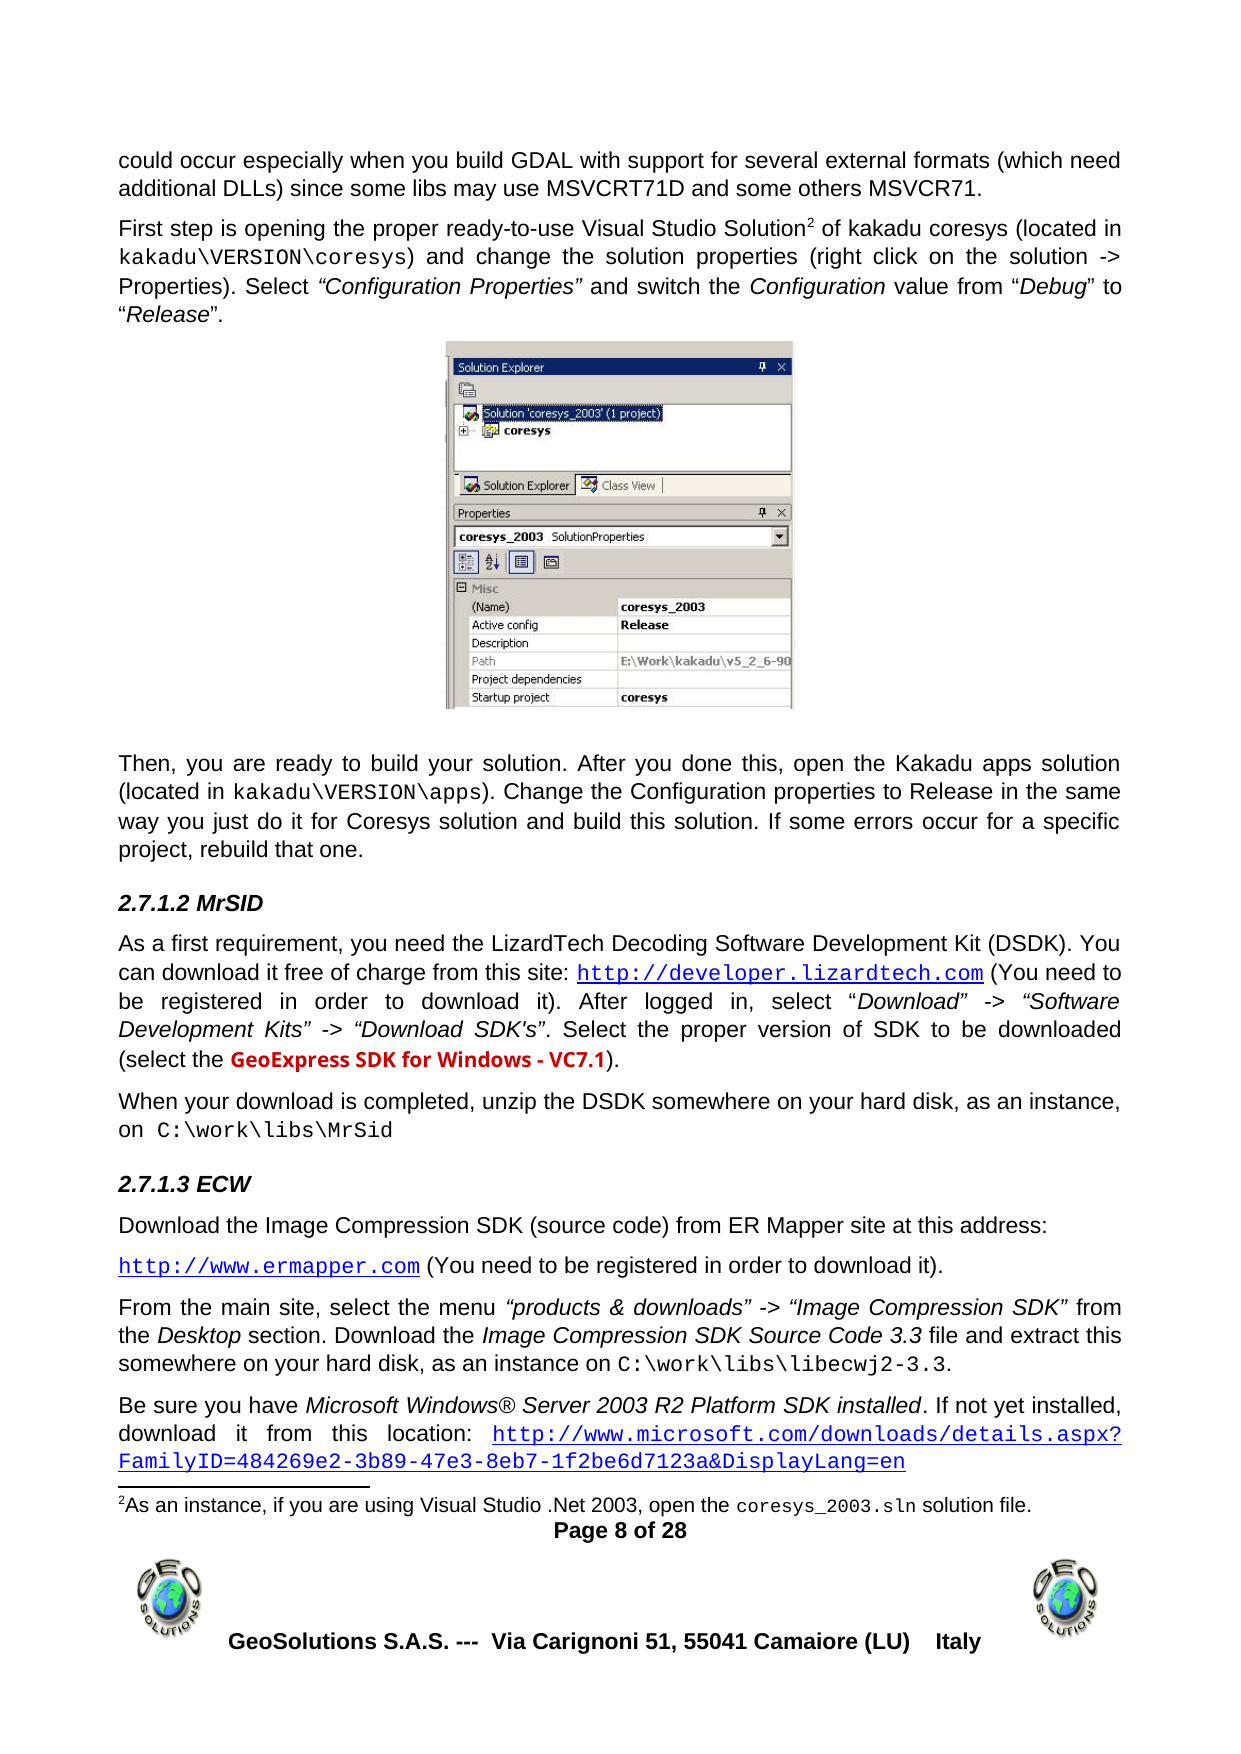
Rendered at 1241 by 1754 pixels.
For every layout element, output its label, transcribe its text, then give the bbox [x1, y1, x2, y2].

text could occur especially when you build GDAL with support for several external formats (which need additional DLLs) since some libs may use MSVCRT71D and some others MSVCR71. [118, 148, 1122, 201]
text As an instance, if you are using Visual Studio .Net 2003, open the coresys_2003.sln solution file. [118, 1493, 1122, 1518]
text Be sure you have Microsoft Windows® Server 2003 R2 Platform SDK installed. If not yet installed, download it from this location: http://www.microsoft.com/downloads/details.aspx?FamilyID=484269e2-3b89-47e3-8eb7-1f2be6d7123a&DisplayLang=en [118, 1392, 1122, 1475]
text As a first requirement, you need the LizardTech Decoding Software Development Kit (DSDK). You can download it free of charge from this site: http://developer.lizardtech.com (You need to be registered in order to download it). After logged in, select “Download” -> “Software Development Kits” -> “Download SDK's”. Select the proper version of SDK to be downloaded (select the GeoExpress SDK for Windows - VC7.1). [118, 931, 1122, 1074]
picture [445, 341, 795, 709]
subtitle ECW [118, 1172, 1122, 1198]
text Download the Image Compression SDK (source code) from ER Mapper site at this address: [118, 1213, 1122, 1238]
picture [134, 1552, 205, 1641]
text When your download is completed, unzip the DSDK somewhere on your hard disk, as an instance, on C:\work\libs\MrSid [118, 1088, 1122, 1144]
text First step is opening the proper ready-to-use Visual Studio Solution of kakadu coresys (located in kakadu\VERSION\coresys) and change the solution properties (right click on the solution -> Properties). Select “Configuration Properties” and switch the Configuration value from “Debug” to “Release”. [118, 216, 1122, 327]
text From the main site, select the menu “products & downloads” -> “Image Compression SDK” from the Desktop section. Download the Image Compression SDK Source Code 3.3 file and extract this somewhere on your hard disk, as an instance on C:\work\libs\libecwj2-3.3. [118, 1294, 1122, 1378]
text http://www.ermapper.com (You need to be registered in order to download it). [118, 1253, 1122, 1280]
text Then, you are ready to build your solution. After you done this, open the Kakadu apps solution (located in kakadu\VERSION\apps). Change the Configuration properties to Release in the same way you just do it for Coresys solution and build this solution. If some errors occur for a specific project, rebuild that one. [118, 751, 1122, 862]
subtitle MrSID [118, 890, 1122, 916]
picture [1030, 1552, 1101, 1641]
